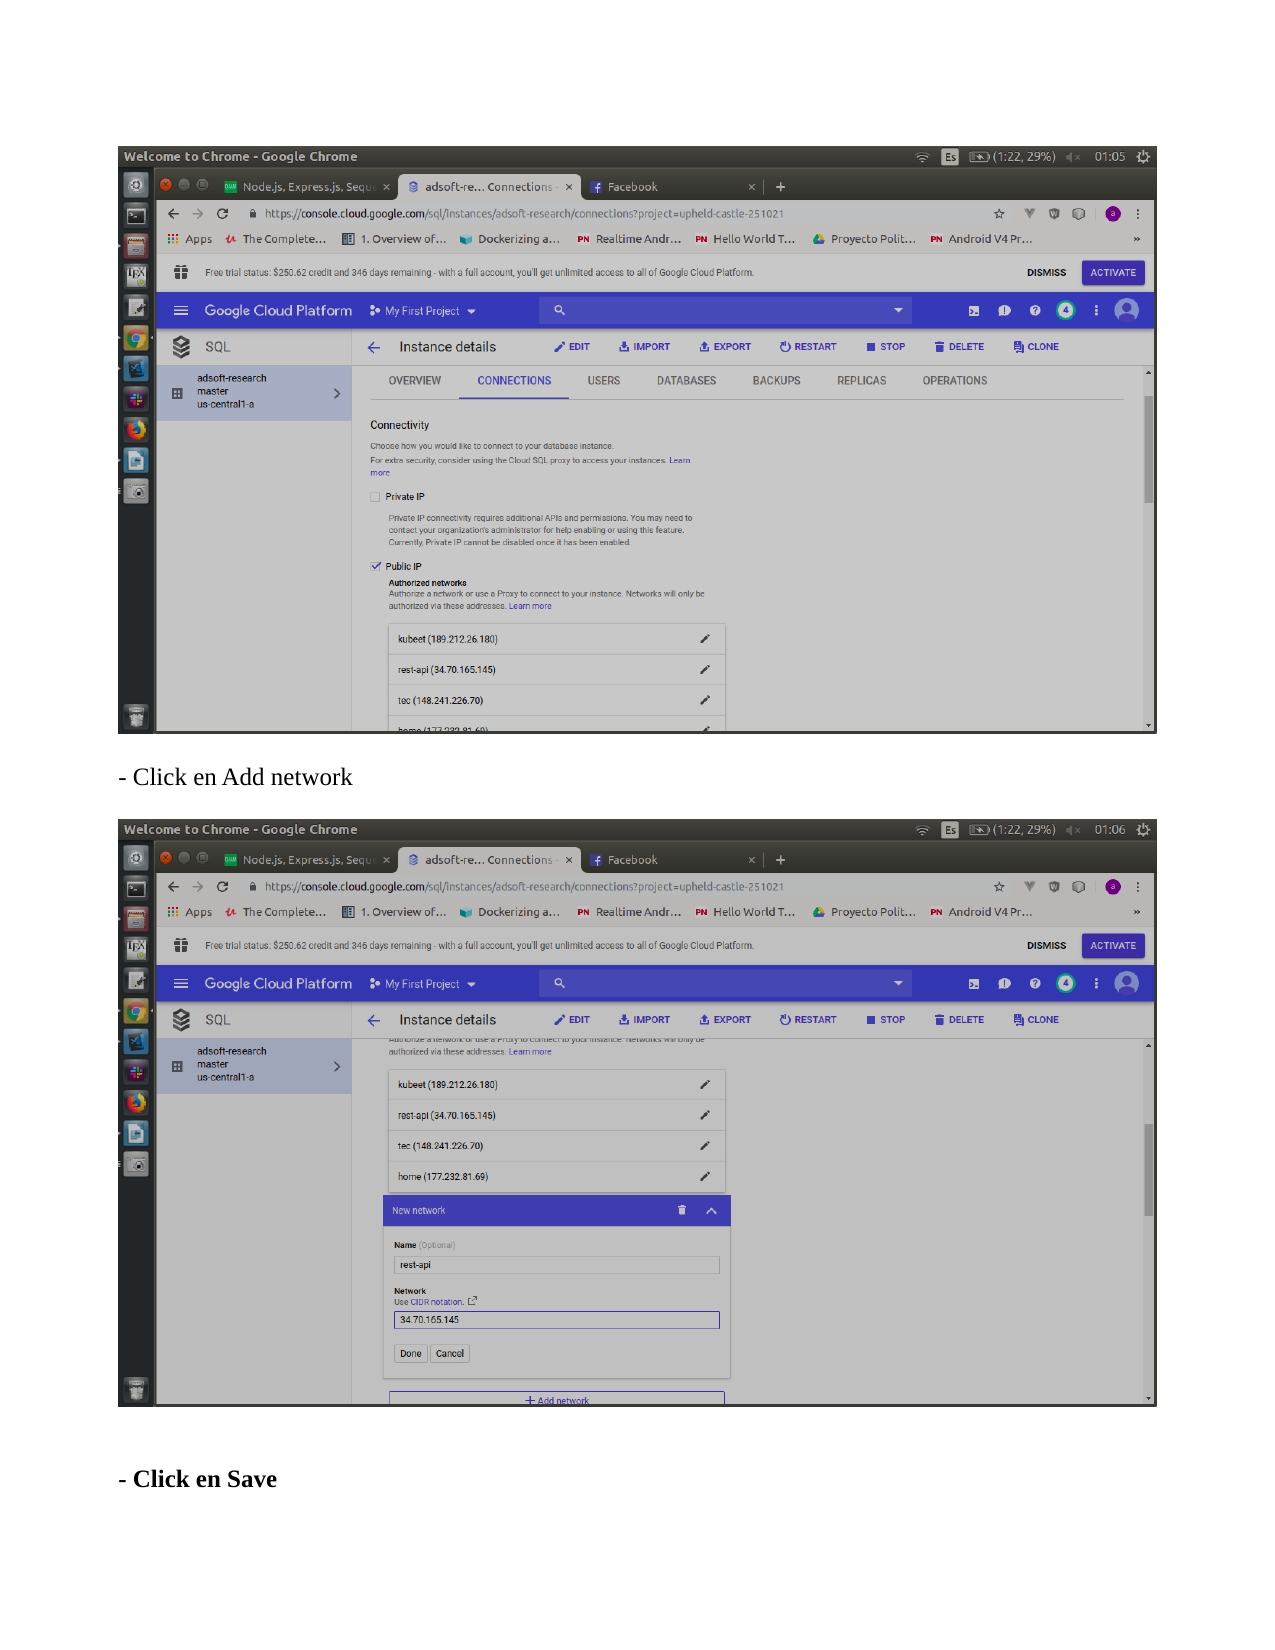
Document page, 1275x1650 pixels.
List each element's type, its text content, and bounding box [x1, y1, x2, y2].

text - Click en Add network [118, 762, 1157, 791]
text - Click en Save [118, 1464, 1157, 1492]
picture [118, 819, 1157, 1407]
picture [118, 146, 1157, 734]
